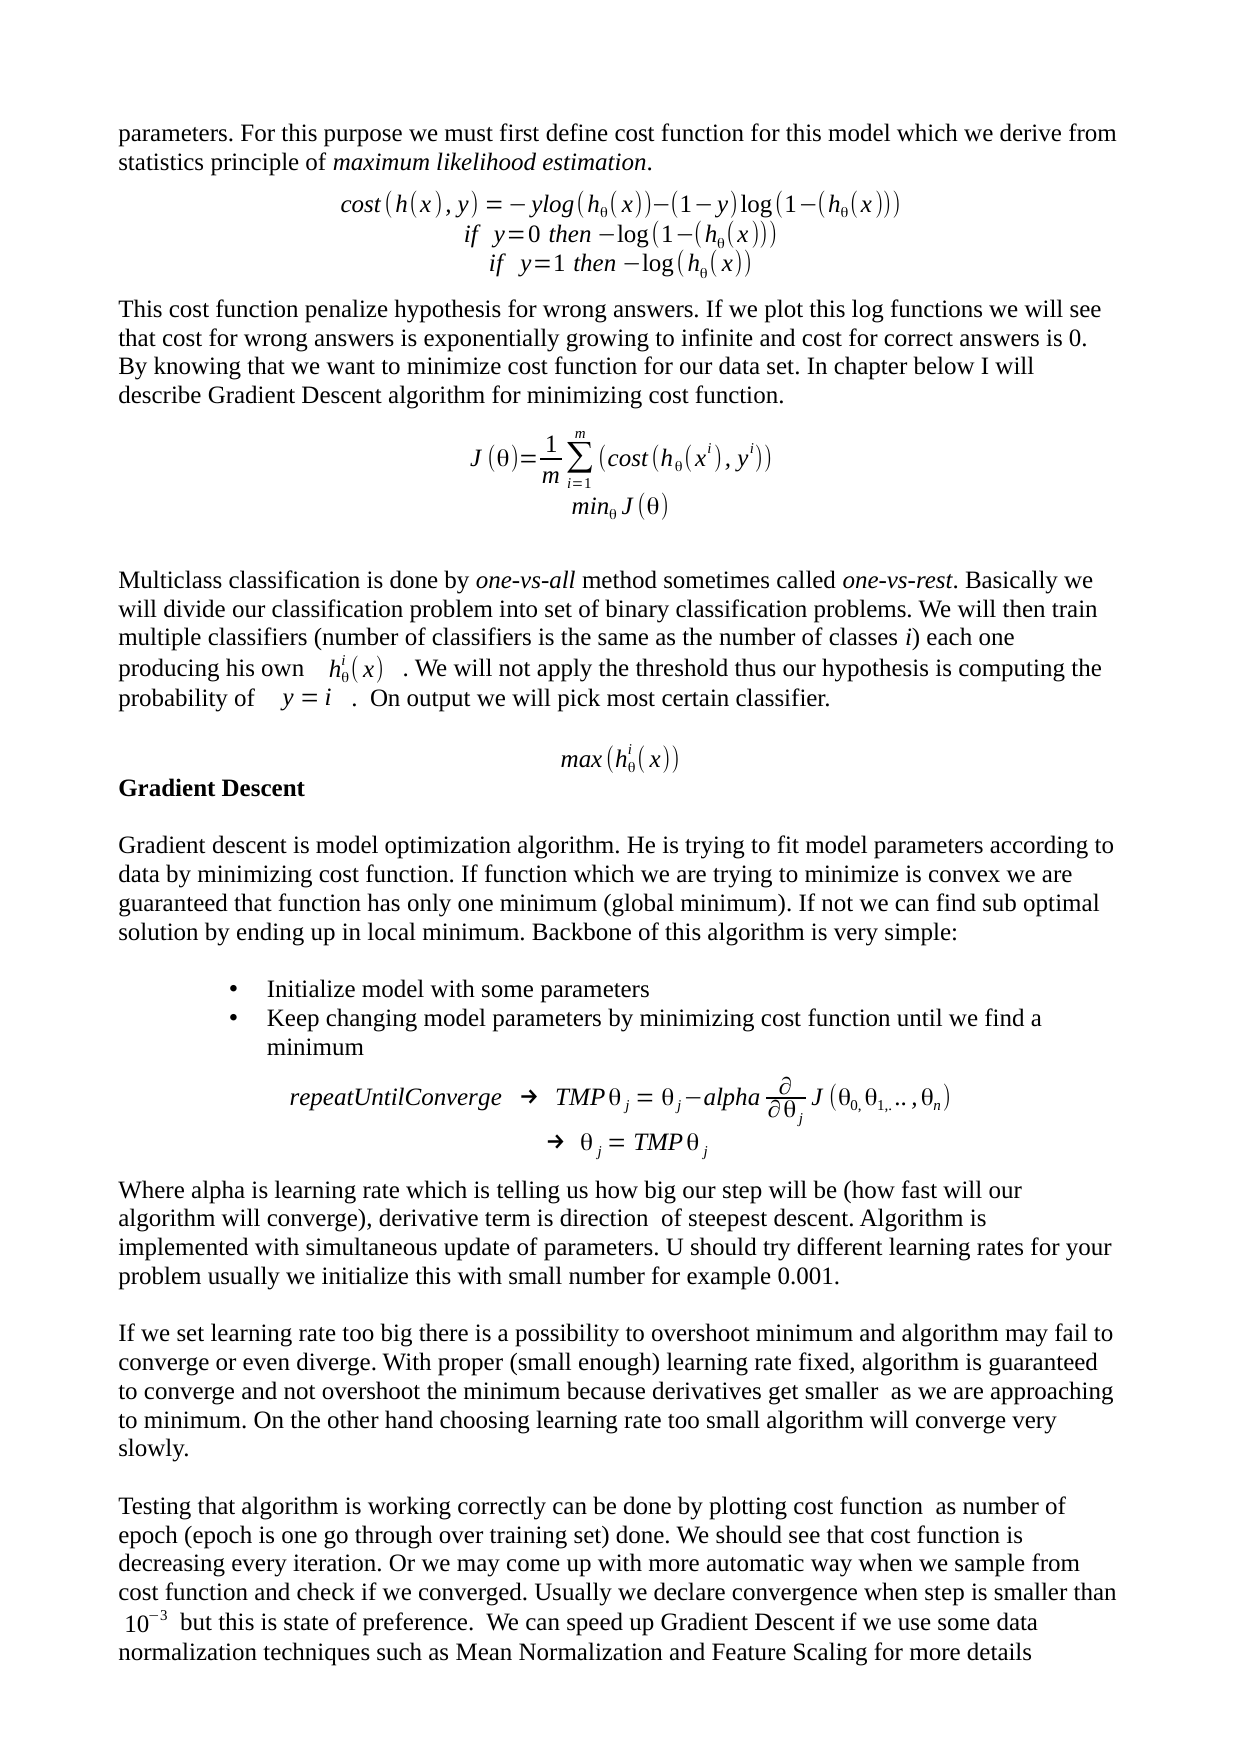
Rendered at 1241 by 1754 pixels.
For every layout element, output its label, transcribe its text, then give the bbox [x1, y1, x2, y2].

text Where alpha is learning rate which is telling us how big our step will be (how fast will our algorithm will converge), derivative term is direction of steepest descent. Algorithm is implemented with simultaneous update of parameters. U should try different learning rates for your problem usually we initialize this with small number for example 0.001. [118, 1175, 1122, 1290]
text If we set learning rate too big there is a possibility to overshoot minimum and algorithm may fail to converge or even diverge. With proper (small enough) learning rate fixed, algorithm is guaranteed to converge and not overshoot the minimum because derivatives get smaller as we are approaching to minimum. On the other hand choosing learning rate too small algorithm will converge very slowly. [118, 1318, 1122, 1462]
text Multiclass classification is done by one-vs-all method sometimes called one-vs-rest. Basically we will divide our classification problem into set of binary classification problems. We will then train multiple classifiers (number of classifiers is the same as the number of classes i) each one producing his own . We will not apply the threshold thus our hypothesis is computing the probability of . On output we will pick most certain classifier. [118, 565, 1122, 712]
text This cost function penalize hypothesis for wrong answers. If we plot this log functions we will see that cost for wrong answers is exponentially growing to infinite and cost for correct answers is 0. By knowing that we want to minimize cost function for our data set. In chapter below I will describe Gradient Descent algorithm for minimizing cost function. [118, 294, 1122, 409]
text Gradient descent is model optimization algorithm. He is trying to fit model parameters according to data by minimizing cost function. If function which we are trying to minimize is convex we are guaranteed that function has only one minimum (global minimum). If not we can find sub optimal solution by ending up in local minimum. Backbone of this algorithm is very simple: [118, 831, 1122, 946]
list Keep changing model parameters by minimizing cost function until we find a minimum [229, 1003, 1122, 1061]
text parameters. For this purpose we must first define cost function for this model which we derive from statistics principle of maximum likelihood estimation. [118, 118, 1122, 176]
text Testing that algorithm is working correctly can be done by plotting cost function as number of epoch (epoch is one go through over training set) done. We should see that cost function is decreasing every iteration. Or we may come up with more automatic way when we sample from cost function and check if we converged. Usually we declare convergence when step is smaller than but this is state of preference. We can speed up Gradient Descent if we use some data normalization techniques such as Mean Normalization and Feature Scaling for more details [118, 1491, 1122, 1666]
list Initialize model with some parameters [229, 974, 1122, 1003]
text Gradient Descent [118, 773, 1122, 802]
